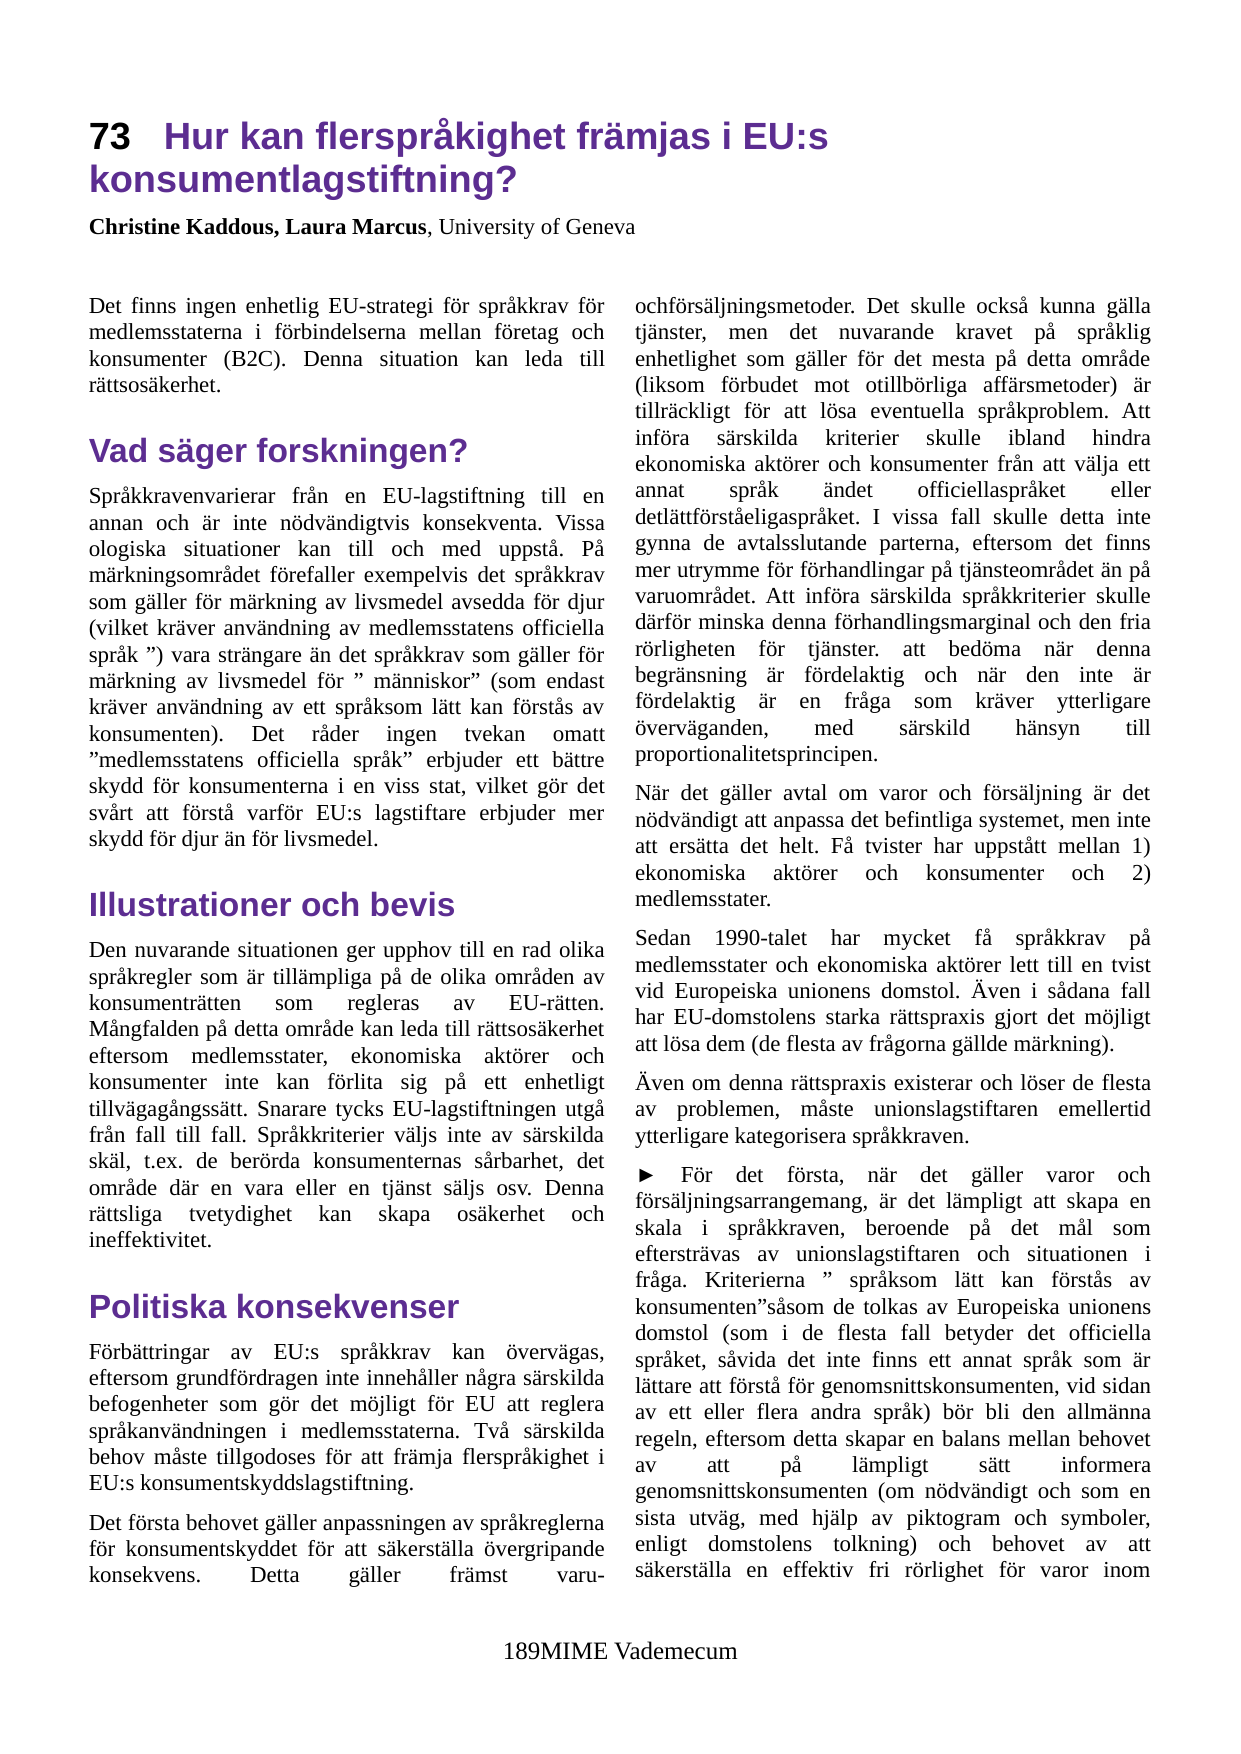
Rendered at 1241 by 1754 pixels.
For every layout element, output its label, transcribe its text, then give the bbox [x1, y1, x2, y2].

text ► För det första, när det gäller varor och försäljningsarrangemang, är det lämpligt att skapa en skala i språkkraven, beroende på det mål som eftersträvas av unionslagstiftaren och situationen i fråga. Kriterierna ” språksom lätt kan förstås av konsumenten”såsom de tolkas av Europeiska unionens domstol (som i de flesta fall betyder det officiella språket, såvida det inte finns ett annat språk som är lättare att förstå för genomsnittskonsumenten, vid sidan av ett eller flera andra språk) bör bli den allmänna regeln, eftersom detta skapar en balans mellan behovet av att på lämpligt sätt informera genomsnittskonsumenten (om nödvändigt och som en sista utväg, med hjälp av piktogram och symboler, enligt domstolens tolkning) och behovet av att säkerställa en effektiv fri rörlighet för varor inom [635, 1161, 1152, 1583]
text Den nuvarande situationen ger upphov till en rad olika språkregler som är tillämpliga på de olika områden av konsumenträtten som regleras av EU-rätten. Mångfalden på detta område kan leda till rättsosäkerhet eftersom medlemsstater, ekonomiska aktörer och konsumenter inte kan förlita sig på ett enhetligt tillvägagångssätt. Snarare tycks EU-lagstiftningen utgå från fall till fall. Språkkriterier väljs inte av särskilda skäl, t.ex. de berörda konsumenternas sårbarhet, det område där en vara eller en tjänst säljs osv. Denna rättsliga tvetydighet kan skapa osäkerhet och ineffektivitet. [88, 936, 605, 1253]
subtitle Illustrationer och bevis [88, 885, 605, 924]
text Sedan 1990-talet har mycket få språkkrav på medlemsstater och ekonomiska aktörer lett till en tvist vid Europeiska unionens domstol. Även i sådana fall har EU-domstolens starka rättspraxis gjort det möjligt att lösa dem (de flesta av frågorna gällde märkning). [635, 924, 1152, 1056]
text Christine Kaddous, Laura Marcus, University of Geneva [88, 213, 1152, 240]
text Språkkravenvarierar från en EU-lagstiftning till en annan och är inte nödvändigtvis konsekventa. Vissa ologiska situationer kan till och med uppstå. På märkningsområdet förefaller exempelvis det språkkrav som gäller för märkning av livsmedel avsedda för djur (vilket kräver användning av medlemsstatens officiella språk ”) vara strängare än det språkkrav som gäller för märkning av livsmedel för ” människor” (som endast kräver användning av ett språksom lätt kan förstås av konsumenten). Det råder ingen tvekan omatt ”medlemsstatens officiella språk” erbjuder ett bättre skydd för konsumenterna i en viss stat, vilket gör det svårt att förstå varför EU:s lagstiftare erbjuder mer skydd för djur än för livsmedel. [88, 482, 605, 851]
text Även om denna rättspraxis existerar och löser de flesta av problemen, måste unionslagstiftaren emellertid ytterligare kategorisera språkkraven. [635, 1069, 1152, 1148]
text Förbättringar av EU:s språkkrav kan övervägas, eftersom grundfördragen inte innehåller några särskilda befogenheter som gör det möjligt för EU att reglera språkanvändningen i medlemsstaterna. Två särskilda behov måste tillgodoses för att främja flerspråkighet i EU:s konsumentskyddslagstiftning. [88, 1338, 605, 1496]
subtitle Vad säger forskningen? [88, 431, 605, 470]
text När det gäller avtal om varor och försäljning är det nödvändigt att anpassa det befintliga systemet, men inte att ersätta det helt. Få tvister har uppstått mellan 1) ekonomiska aktörer och konsumenter och 2) medlemsstater. [635, 779, 1152, 911]
subtitle Hur kan flerspråkighet främjas i EU:s konsumentlagstiftning? [88, 113, 1152, 201]
text Det första behovet gäller anpassningen av språkreglerna för konsumentskyddet för att säkerställa övergripande konsekvens. Detta gäller främst varu- [88, 1509, 605, 1588]
text ochförsäljningsmetoder. Det skulle också kunna gälla tjänster, men det nuvarande kravet på språklig enhetlighet som gäller för det mesta på detta område (liksom förbudet mot otillbörliga affärsmetoder) är tillräckligt för att lösa eventuella språkproblem. Att införa särskilda kriterier skulle ibland hindra ekonomiska aktörer och konsumenter från att välja ett annat språk ändet officiellaspråket eller detlättförståeligaspråket. I vissa fall skulle detta inte gynna de avtalsslutande parterna, eftersom det finns mer utrymme för förhandlingar på tjänsteområdet än på varuområdet. Att införa särskilda språkkriterier skulle därför minska denna förhandlingsmarginal och den fria rörligheten för tjänster. att bedöma när denna begränsning är fördelaktig och när den inte är fördelaktig är en fråga som kräver ytterligare överväganden, med särskild hänsyn till proportionalitetsprincipen. [635, 292, 1152, 766]
subtitle Politiska konsekvenser [88, 1287, 605, 1325]
text Det finns ingen enhetlig EU-strategi för språkkrav för medlemsstaterna i förbindelserna mellan företag och konsumenter (B2C). Denna situation kan leda till rättsosäkerhet. [88, 292, 605, 397]
